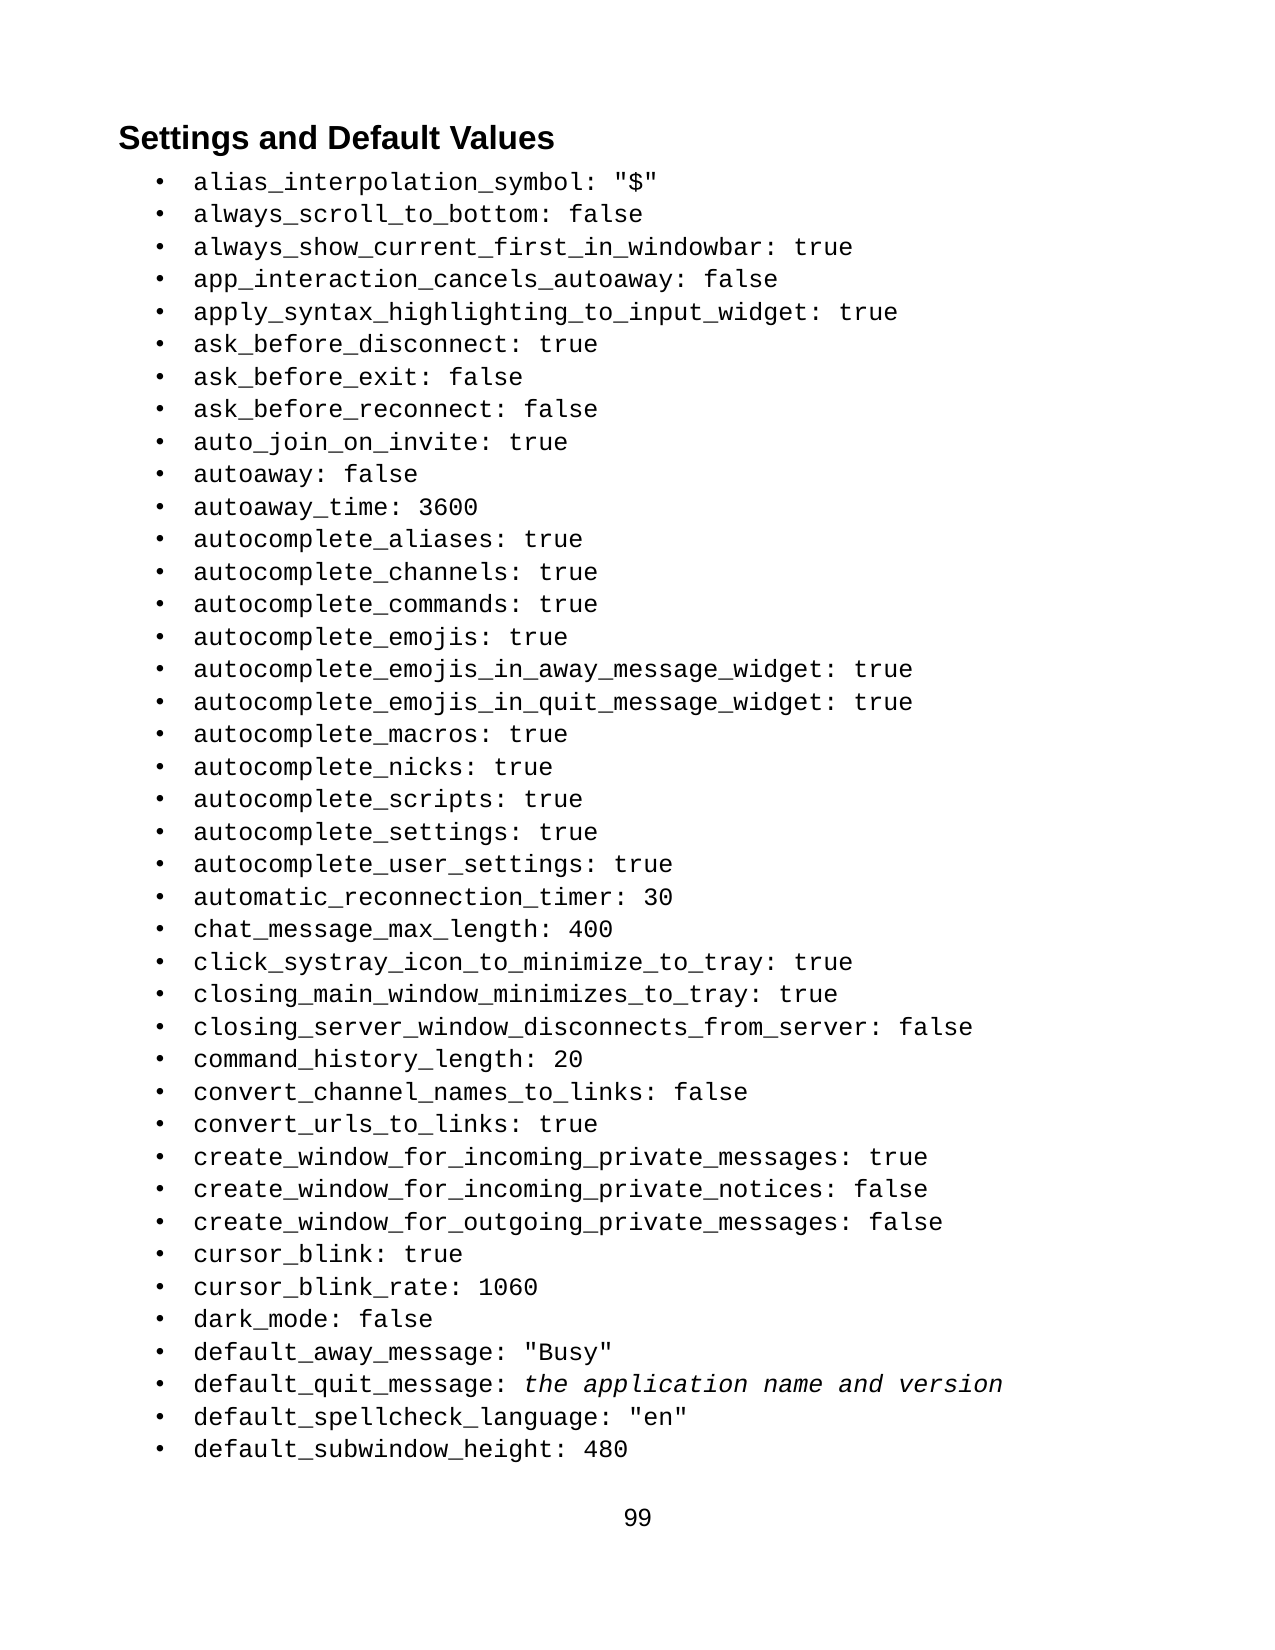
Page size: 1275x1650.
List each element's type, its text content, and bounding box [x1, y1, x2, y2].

list default_subwindow_height: 480 [156, 1437, 1157, 1465]
list default_spellcheck_language: "en" [156, 1404, 1157, 1432]
list autocomplete_emojis_in_quit_message_widget: true [156, 689, 1157, 717]
list autocomplete_channels: true [156, 559, 1157, 587]
list app_interaction_cancels_autoaway: false [156, 267, 1157, 295]
list always_scroll_to_bottom: false [156, 202, 1157, 230]
list command_history_length: 20 [156, 1047, 1157, 1075]
subtitle Settings and Default Values [118, 118, 1157, 157]
list automatic_reconnection_timer: 30 [156, 884, 1157, 912]
list autocomplete_nicks: true [156, 754, 1157, 782]
list closing_server_window_disconnects_from_server: false [156, 1014, 1157, 1042]
list create_window_for_outgoing_private_messages: false [156, 1209, 1157, 1237]
list click_systray_icon_to_minimize_to_tray: true [156, 949, 1157, 977]
list chat_message_max_length: 400 [156, 917, 1157, 945]
list default_quit_message: the application name and version [156, 1372, 1157, 1400]
list always_show_current_first_in_windowbar: true [156, 234, 1157, 262]
list alias_interpolation_symbol: "$" [156, 169, 1157, 197]
list create_window_for_incoming_private_messages: true [156, 1144, 1157, 1172]
list autocomplete_user_settings: true [156, 852, 1157, 880]
list ask_before_reconnect: false [156, 397, 1157, 425]
list autocomplete_scripts: true [156, 787, 1157, 815]
list cursor_blink_rate: 1060 [156, 1274, 1157, 1302]
list autocomplete_emojis_in_away_message_widget: true [156, 657, 1157, 685]
list autocomplete_settings: true [156, 819, 1157, 847]
list convert_channel_names_to_links: false [156, 1079, 1157, 1107]
list ask_before_disconnect: true [156, 332, 1157, 360]
list convert_urls_to_links: true [156, 1112, 1157, 1140]
list apply_syntax_highlighting_to_input_widget: true [156, 299, 1157, 327]
list ask_before_exit: false [156, 364, 1157, 392]
list autocomplete_commands: true [156, 592, 1157, 620]
list autocomplete_emojis: true [156, 624, 1157, 652]
list default_away_message: "Busy" [156, 1339, 1157, 1367]
list auto_join_on_invite: true [156, 429, 1157, 457]
list dark_mode: false [156, 1307, 1157, 1335]
list autoaway: false [156, 462, 1157, 490]
list cursor_blink: true [156, 1242, 1157, 1270]
list closing_main_window_minimizes_to_tray: true [156, 982, 1157, 1010]
list create_window_for_incoming_private_notices: false [156, 1177, 1157, 1205]
list autocomplete_macros: true [156, 722, 1157, 750]
list autocomplete_aliases: true [156, 527, 1157, 555]
list autoaway_time: 3600 [156, 494, 1157, 522]
